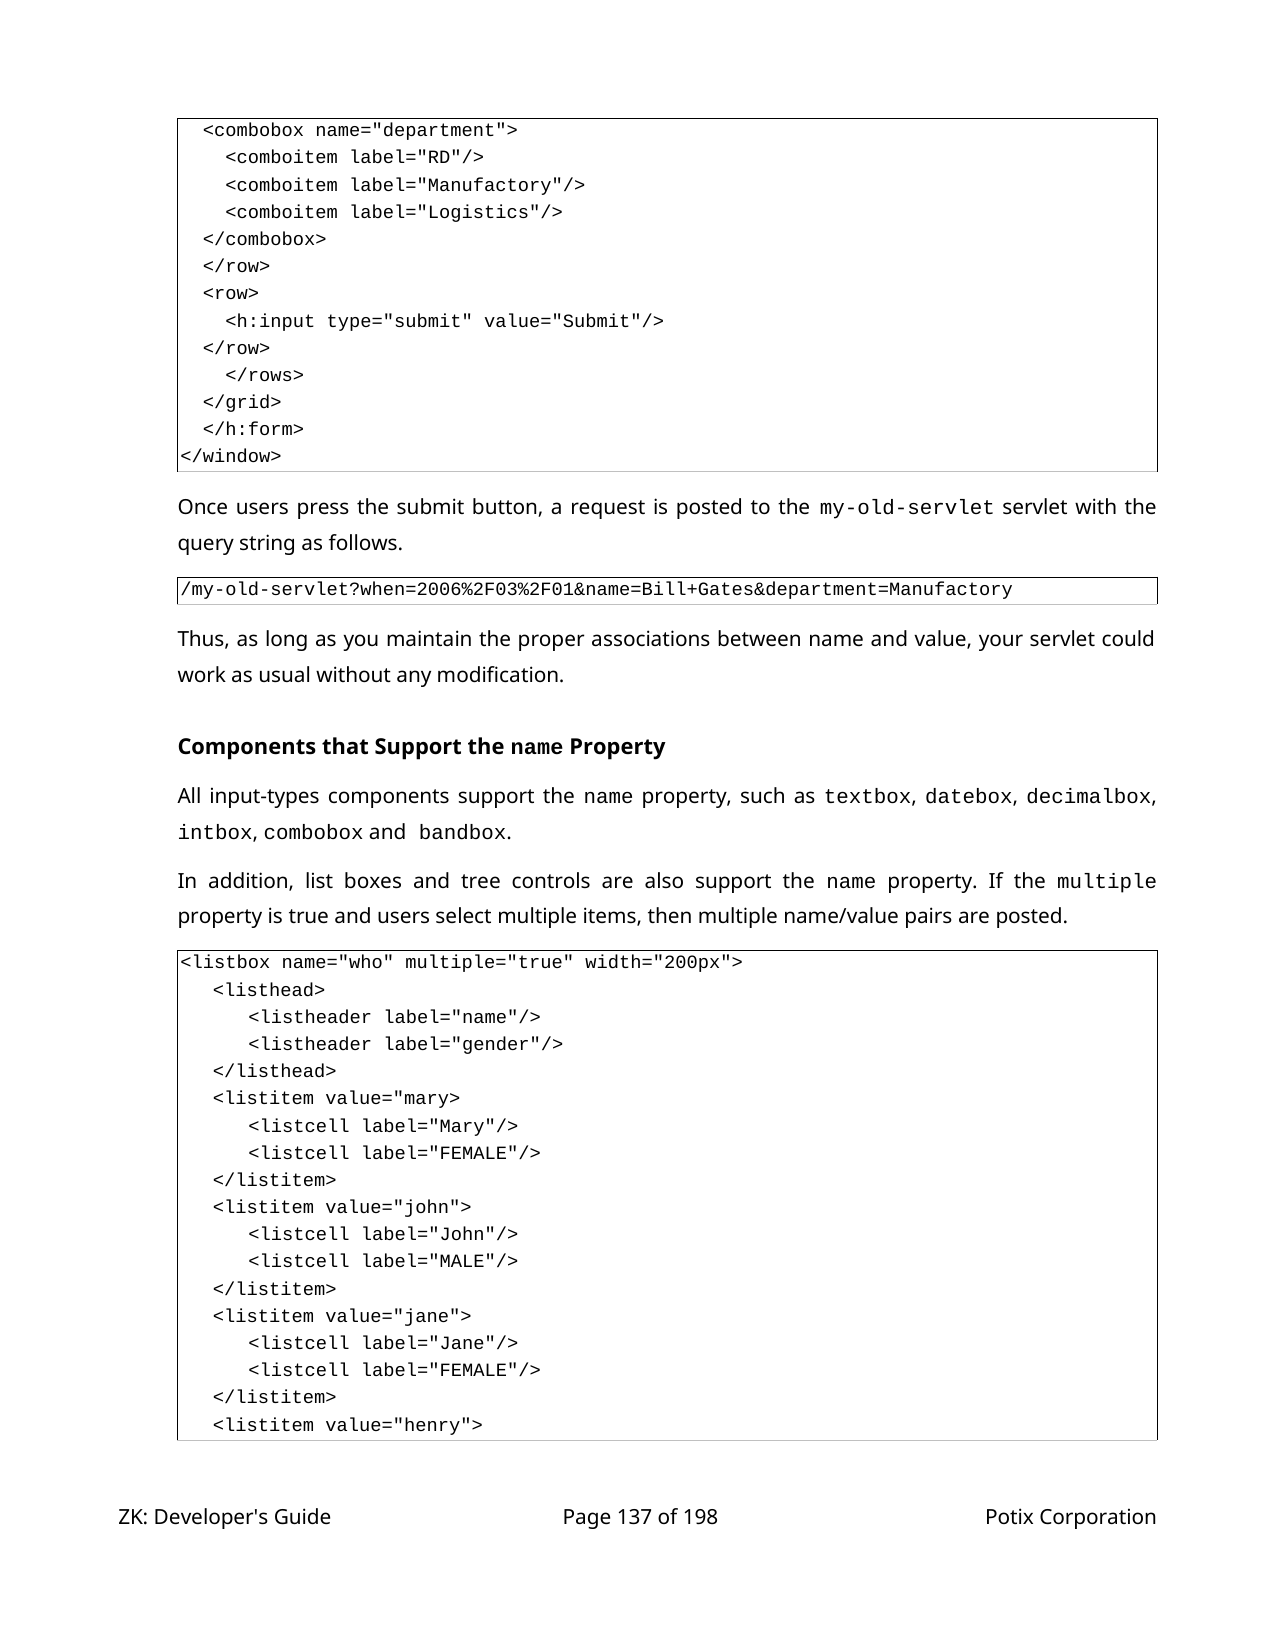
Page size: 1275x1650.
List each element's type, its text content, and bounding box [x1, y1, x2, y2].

text <comboitem label="RD"/> [178, 145, 1157, 169]
text <listcell label="FEMALE"/> [178, 1141, 1157, 1165]
text </window> [178, 444, 1157, 471]
text <listitem value="jane"> [178, 1304, 1157, 1328]
text Once users press the submit button, a request is posted to the my-old-servlet servlet with the query string as follows. [177, 492, 1157, 556]
text <listcell label="Jane"/> [178, 1331, 1157, 1355]
text </row> [178, 336, 1157, 360]
text <listcell label="MALE"/> [178, 1249, 1157, 1274]
text </listitem> [178, 1277, 1157, 1301]
text <listitem value="henry"> [178, 1412, 1157, 1440]
text </listitem> [178, 1385, 1157, 1409]
text All input-types components support the name property, such as textbox, datebox, decimalbox, intbox, combobox and bandbox. [177, 781, 1157, 845]
text Thus, as long as you maintain the proper associations between name and value, your servlet could work as usual without any modification. [177, 624, 1157, 688]
text In addition, list boxes and tree controls are also support the name property. If the multiple property is true and users select multiple items, then multiple name/value pairs are posted. [177, 866, 1157, 930]
text <listcell label="John"/> [178, 1222, 1157, 1246]
text <listcell label="FEMALE"/> [178, 1358, 1157, 1382]
text <listbox name="who" multiple="true" width="200px"> [178, 951, 1157, 974]
text </rows> [178, 363, 1157, 387]
text <comboitem label="Logistics"/> [178, 200, 1157, 224]
text </row> [178, 254, 1157, 278]
text <listcell label="Mary"/> [178, 1113, 1157, 1138]
text <h:input type="submit" value="Submit"/> [178, 308, 1157, 333]
text </listitem> [178, 1168, 1157, 1192]
text <listitem value="mary> [178, 1086, 1157, 1111]
text <combobox name="department"> [178, 119, 1157, 142]
text <row> [178, 281, 1157, 306]
text <listheader label="gender"/> [178, 1032, 1157, 1056]
text </grid> [178, 390, 1157, 414]
text </combobox> [178, 227, 1157, 251]
text </h:form> [178, 417, 1157, 441]
text <comboitem label="Manufactory"/> [178, 172, 1157, 197]
text /my-old-servlet?when=2006%2F03%2F01&name=Bill+Gates&department=Manufactory [178, 578, 1157, 604]
text <listhead> [178, 977, 1157, 1002]
text <listitem value="john"> [178, 1195, 1157, 1219]
text <listheader label="name"/> [178, 1005, 1157, 1029]
subtitle Components that Support the name Property [177, 731, 1157, 761]
text </listhead> [178, 1059, 1157, 1083]
